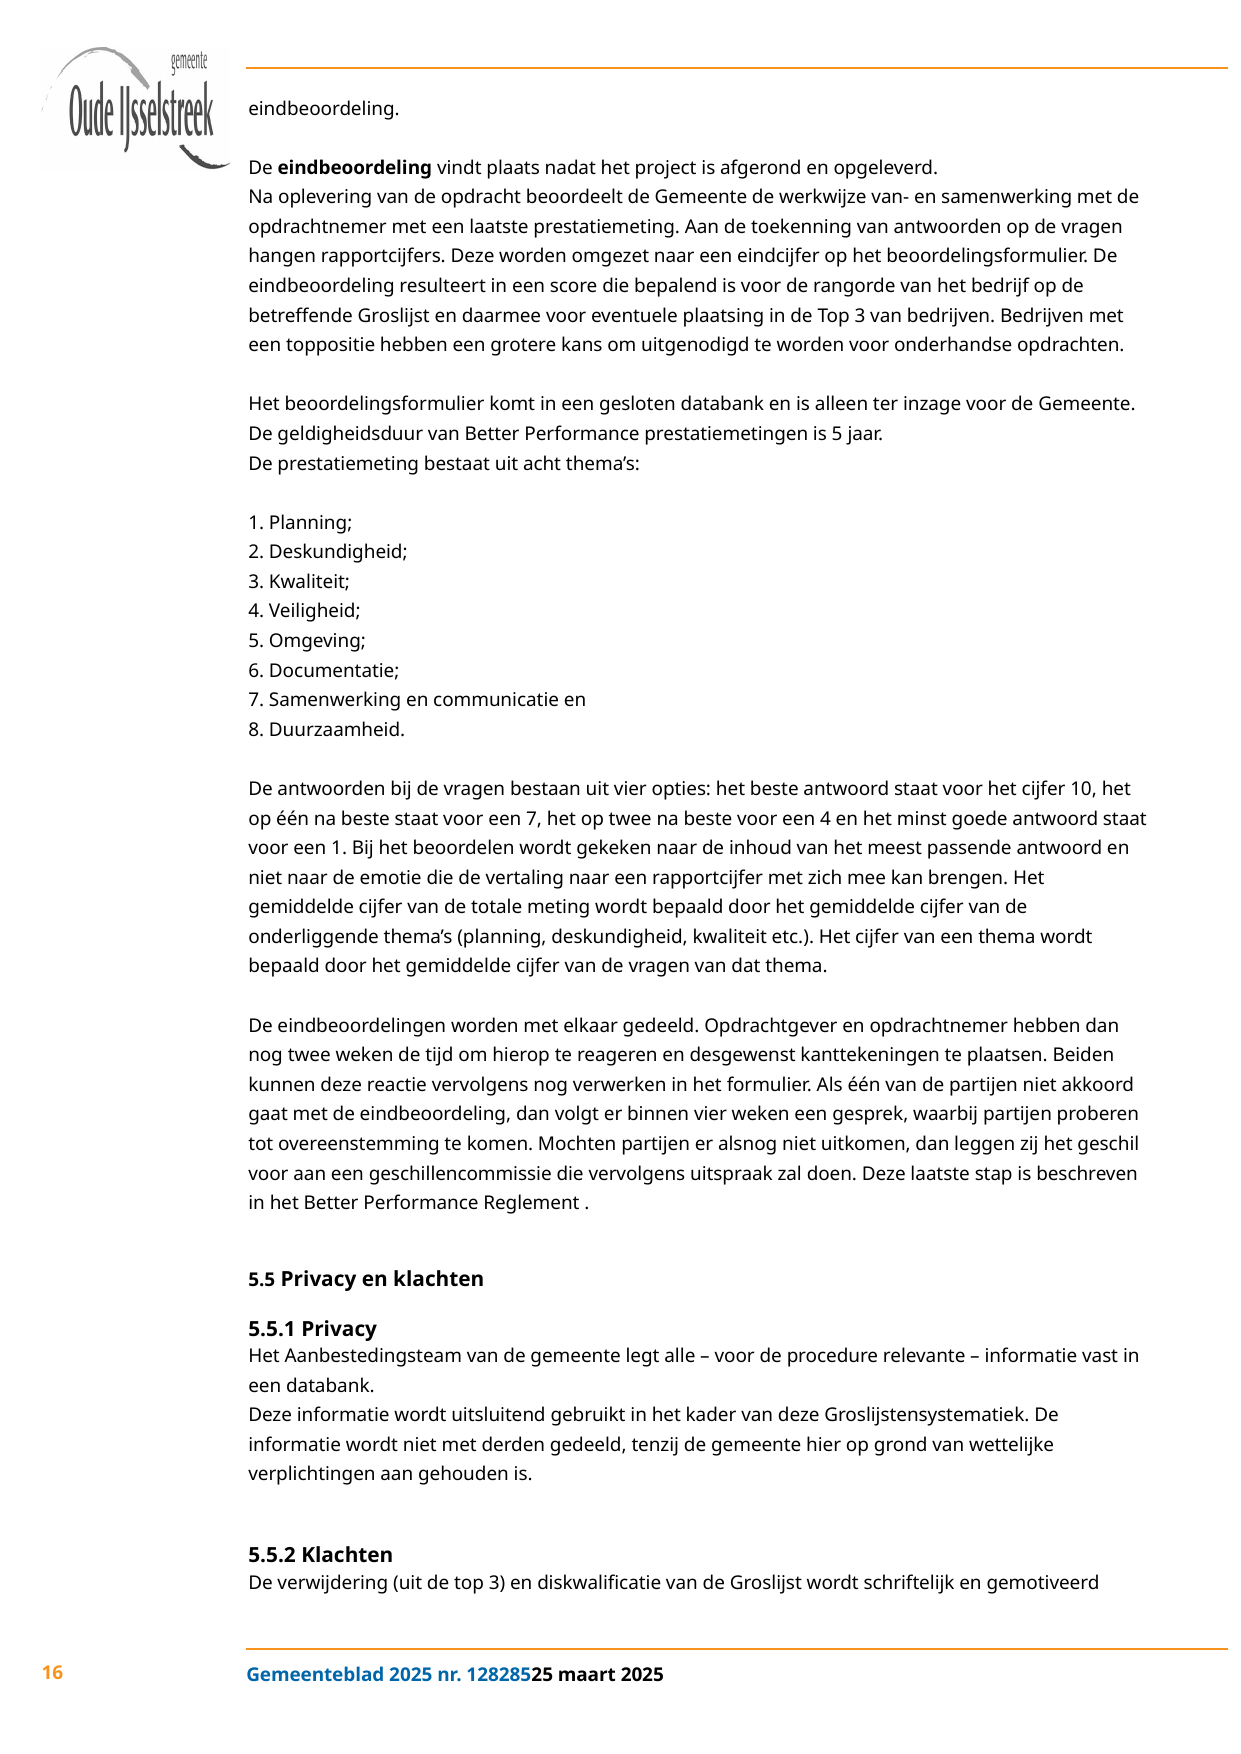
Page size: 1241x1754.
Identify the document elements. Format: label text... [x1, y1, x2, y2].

text Het beoordelingsformulier komt in een gesloten databank en is alleen ter inzage voor de Gemeente. De geldigheidsduur van Better Performance prestatiemetingen is 5 jaar. [248, 391, 1152, 446]
text 5.5.1 Privacy [248, 1314, 1152, 1342]
text 4. Veiligheid; [248, 598, 1152, 623]
text Na oplevering van de opdracht beoordeelt de Gemeente de werkwijze van- en samenwerking met de opdrachtnemer met een laatste prestatiemeting. Aan de toekenning van antwoorden op de vragen hangen rapportcijfers. Deze worden omgezet naar een eindcijfer op het beoordelingsformulier. De eindbeoordeling resulteert in een score die bepalend is voor de rangorde van het bedrijf op de betreffende Groslijst en daarmee voor eventuele plaatsing in de Top 3 van bedrijven. Bedrijven met een toppositie hebben een grotere kans om uitgenodigd te worden voor onderhandse opdrachten. [248, 183, 1152, 357]
text eindbeoordeling. [248, 95, 1152, 121]
text 1. Planning; [248, 509, 1152, 535]
text 7. Samenwerking en communicatie en [248, 686, 1152, 712]
text De prestatiemeting bestaat uit acht thema’s: [248, 450, 1152, 476]
text 6. Documentatie; [248, 657, 1152, 683]
picture [41, 47, 231, 172]
text 2. Deskundigheid; [248, 538, 1152, 564]
text 3. Kwaliteit; [248, 568, 1152, 594]
text Het Aanbestedingsteam van de gemeente legt alle – voor de procedure relevante – informatie vast in een databank. [248, 1342, 1152, 1398]
text De antwoorden bij de vragen bestaan uit vier opties: het beste antwoord staat voor het cijfer 10, het op één na beste staat voor een 7, het op twee na beste voor een 4 en het minst goede antwoord staat voor een 1. Bij het beoordelen wordt gekeken naar de inhoud van het meest passende antwoord en niet naar de emotie die de vertaling naar een rapportcijfer met zich mee kan brengen. Het gemiddelde cijfer van de totale meting wordt bepaald door het gemiddelde cijfer van de onderliggende thema’s (planning, deskundigheid, kwaliteit etc.). Het cijfer van een thema wordt bepaald door het gemiddelde cijfer van de vragen van dat thema. [248, 775, 1152, 978]
text 5. Omgeving; [248, 627, 1152, 653]
text 5.5.2 Klachten [248, 1541, 1152, 1569]
text 5.5 Privacy en klachten [248, 1264, 1152, 1293]
text De eindbeoordeling vindt plaats nadat het project is afgerond en opgeleverd. [248, 154, 1152, 180]
text 8. Duurzaamheid. [248, 716, 1152, 742]
text Deze informatie wordt uitsluitend gebruikt in het kader van deze Groslijstensystematiek. De informatie wordt niet met derden gedeeld, tenzij de gemeente hier op grond van wettelijke verplichtingen aan gehouden is. [248, 1401, 1152, 1486]
text De eindbeoordelingen worden met elkaar gedeeld. Opdrachtgever en opdrachtnemer hebben dan nog twee weken de tijd om hierop te reageren en desgewenst kanttekeningen te plaatsen. Beiden kunnen deze reactie vervolgens nog verwerken in het formulier. Als één van de partijen niet akkoord gaat met de eindbeoordeling, dan volgt er binnen vier weken een gesprek, waarbij partijen proberen tot overeenstemming te komen. Mochten partijen er alsnog niet uitkomen, dan leggen zij het geschil voor aan een geschillencommissie die vervolgens uitspraak zal doen. Deze laatste stap is beschreven in het Better Performance Reglement . [248, 1012, 1152, 1215]
text De verwijdering (uit de top 3) en diskwalificatie van de Groslijst wordt schriftelijk en gemotiveerd [248, 1569, 1152, 1595]
